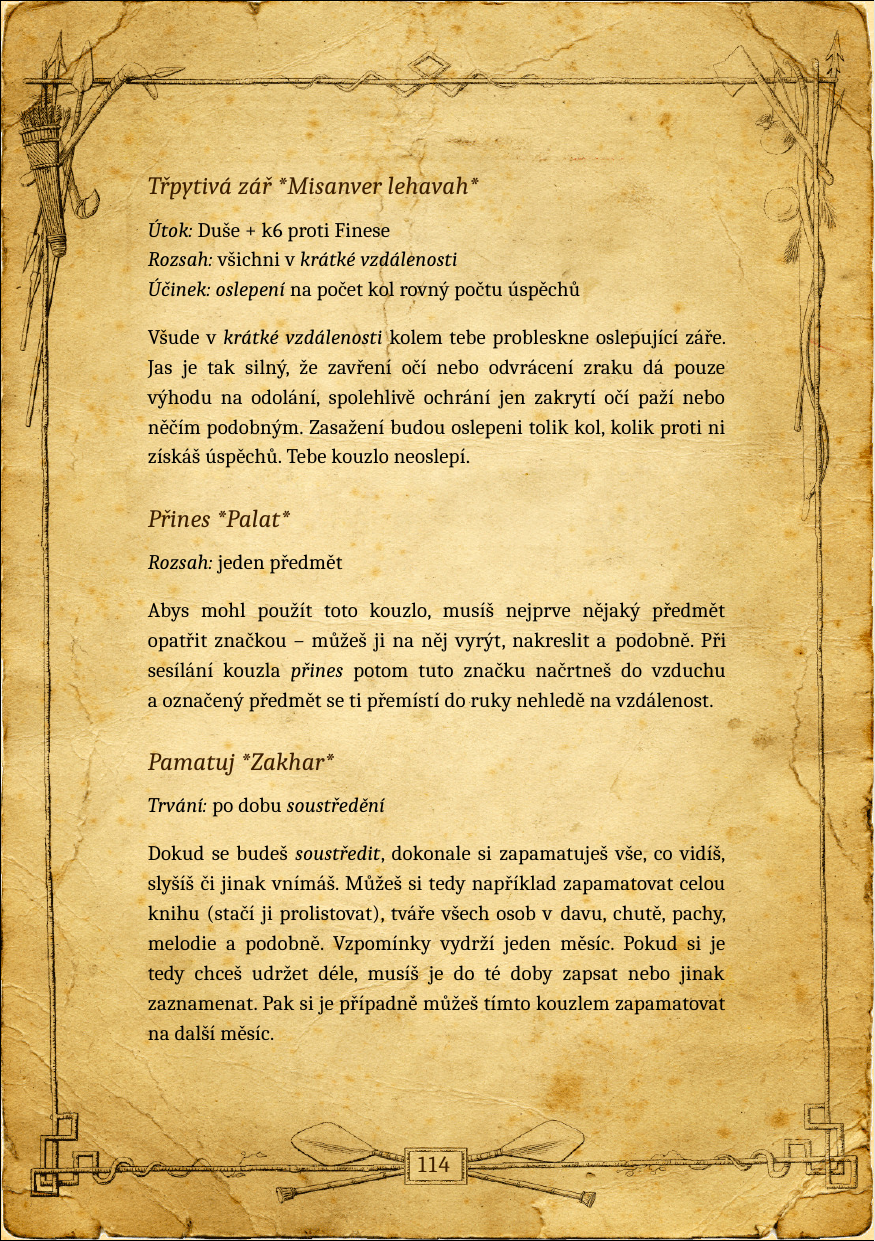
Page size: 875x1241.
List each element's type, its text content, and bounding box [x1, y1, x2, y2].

subtitle Třpytivá zář *Misanver lehavah* [148, 172, 726, 201]
text Všude v⁠ krátké vzdálenosti kolem tebe probleskne oslepující záře. Jas je tak silný, že zavření očí nebo odvrácení zraku dá pouze výhodu na odolání, spolehlivě ochrání jen zakrytí očí paží nebo něčím podobným. Zasažení budou oslepeni tolik kol, kolik proti ni získáš úspěchů. Tebe kouzlo neoslepí. [148, 326, 726, 469]
text Trvání: po dobu soustředění [148, 794, 726, 818]
text Dokud se budeš soustředit, dokonale si zapamatuješ vše, co vidíš, slyšíš či jinak vnímáš. Můžeš si tedy například zapamatovat celou knihu (stačí ji prolistovat), tváře všech osob v⁠ davu, chutě, pachy, melodie a⁠ podobně. Vzpomínky vydrží jeden měsíc. Pokud si je tedy chceš udržet déle, musíš je do té doby zapsat nebo jinak zaznamenat. Pak si je případně můžeš tímto kouzlem zapamatovat na další měsíc. [148, 842, 726, 1045]
text Abys mohl použít toto kouzlo, musíš nejprve nějaký předmět opatřit značkou – můžeš ji na něj vyrýt, nakreslit a⁠ podobně. Při sesílání kouzla přines potom tuto značku načrtneš do vzduchu a⁠ označený předmět se ti přemístí do ruky nehledě na vzdálenost. [148, 599, 726, 712]
subtitle Pamatuj *Zakhar* [148, 748, 726, 776]
text Útok: Duše + k6 proti Finese Rozsah: všichni v⁠ krátké vzdálenosti Účinek: oslepení na počet kol rovný počtu úspěchů [148, 218, 726, 302]
text Rozsah: jeden předmět [148, 551, 726, 575]
subtitle Přines *Palat* [148, 504, 726, 533]
picture [1, 1, 874, 1240]
